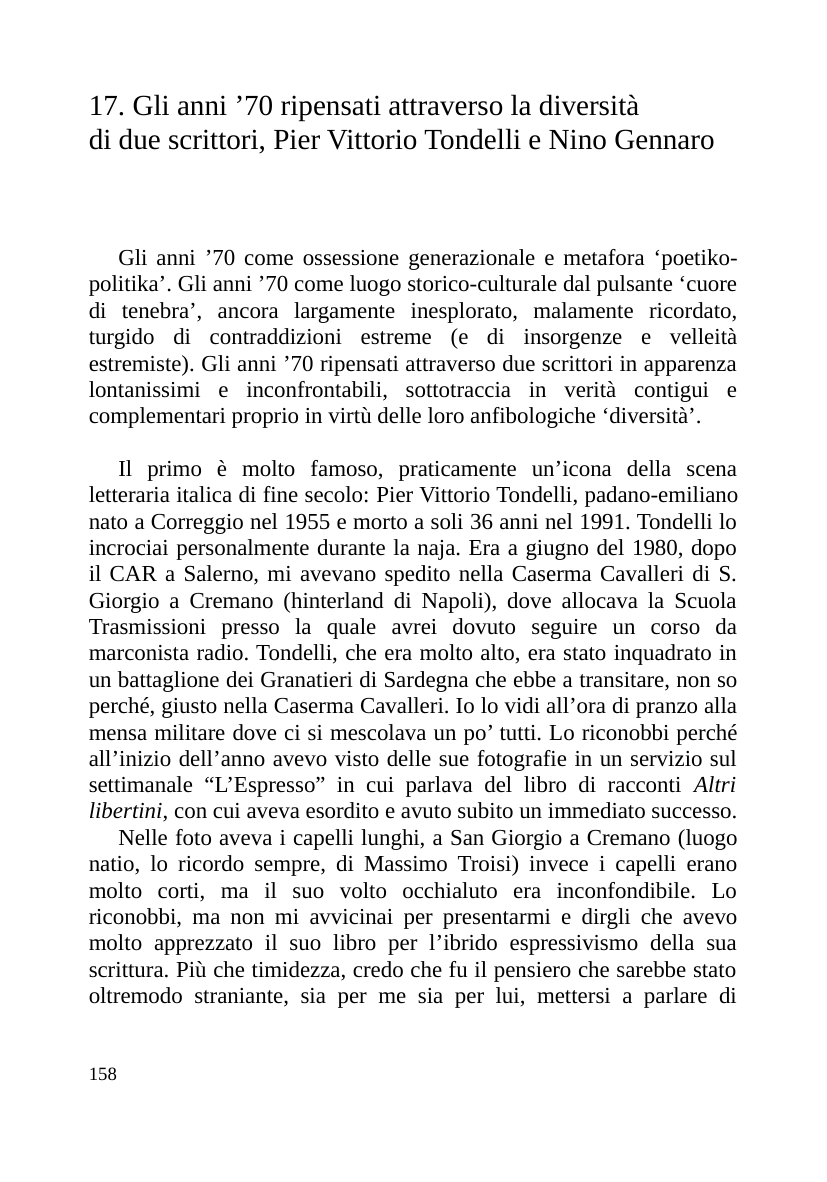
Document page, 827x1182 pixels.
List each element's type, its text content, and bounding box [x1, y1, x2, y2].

text Gli anni ’70 come ossessione generazionale e metafora ‘poetiko-politika’. Gli anni ’70 come luogo storico-culturale dal pulsante ‘cuore di tenebra’, ancora largamente inesplorato, malamente ricordato, turgido di contraddizioni estreme (e di insorgenze e velleità estremiste). Gli anni ’70 ripensati attraverso due scrittori in apparenza lontanissimi e inconfrontabili, sottotraccia in verità contigui e complementari proprio in virtù delle loro anfibologiche ‘diversità’. [88, 244, 738, 429]
text Nelle foto aveva i capelli lunghi, a San Giorgio a Cremano (luogo natio, lo ricordo sempre, di Massimo Troisi) invece i capelli erano molto corti, ma il suo volto occhialuto era inconfondibile. Lo riconobbi, ma non mi avvicinai per presentarmi e dirgli che avevo molto apprezzato il suo libro per l’ibrido espressivismo della sua scrittura. Più che timidezza, credo che fu il pensiero che sarebbe stato oltremodo straniante, sia per me sia per lui, mettersi a parlare di [88, 824, 738, 1008]
subtitle di due scrittori, Pier Vittorio Tondelli e Nino Gennaro [88, 122, 738, 156]
text Il primo è molto famoso, praticamente un’icona della scena letteraria italica di fine secolo: Pier Vittorio Tondelli, padano-emiliano nato a Correggio nel 1955 e morto a soli 36 anni nel 1991. Tondelli lo incrociai personalmente durante la naja. Era a giugno del 1980, dopo il CAR a Salerno, mi avevano spedito nella Caserma Cavalleri di S. Giorgio a Cremano (hinterland di Napoli), dove allocava la Scuola Trasmissioni presso la quale avrei dovuto seguire un corso da marconista radio. Tondelli, che era molto alto, era stato inquadrato in un battaglione dei Granatieri di Sardegna che ebbe a transitare, non so perché, giusto nella Caserma Cavalleri. Io lo vidi all’ora di pranzo alla mensa militare dove ci si mescolava un po’ tutti. Lo riconobbi perché all’inizio dell’anno avevo visto delle sue fotografie in un servizio sul settimanale “L’Espresso” in cui parlava del libro di racconti Altri libertini, con cui aveva esordito e avuto subito un immediato successo. [88, 455, 738, 824]
subtitle 17. Gli anni ’70 ripensati attraverso la diversità [88, 88, 738, 122]
